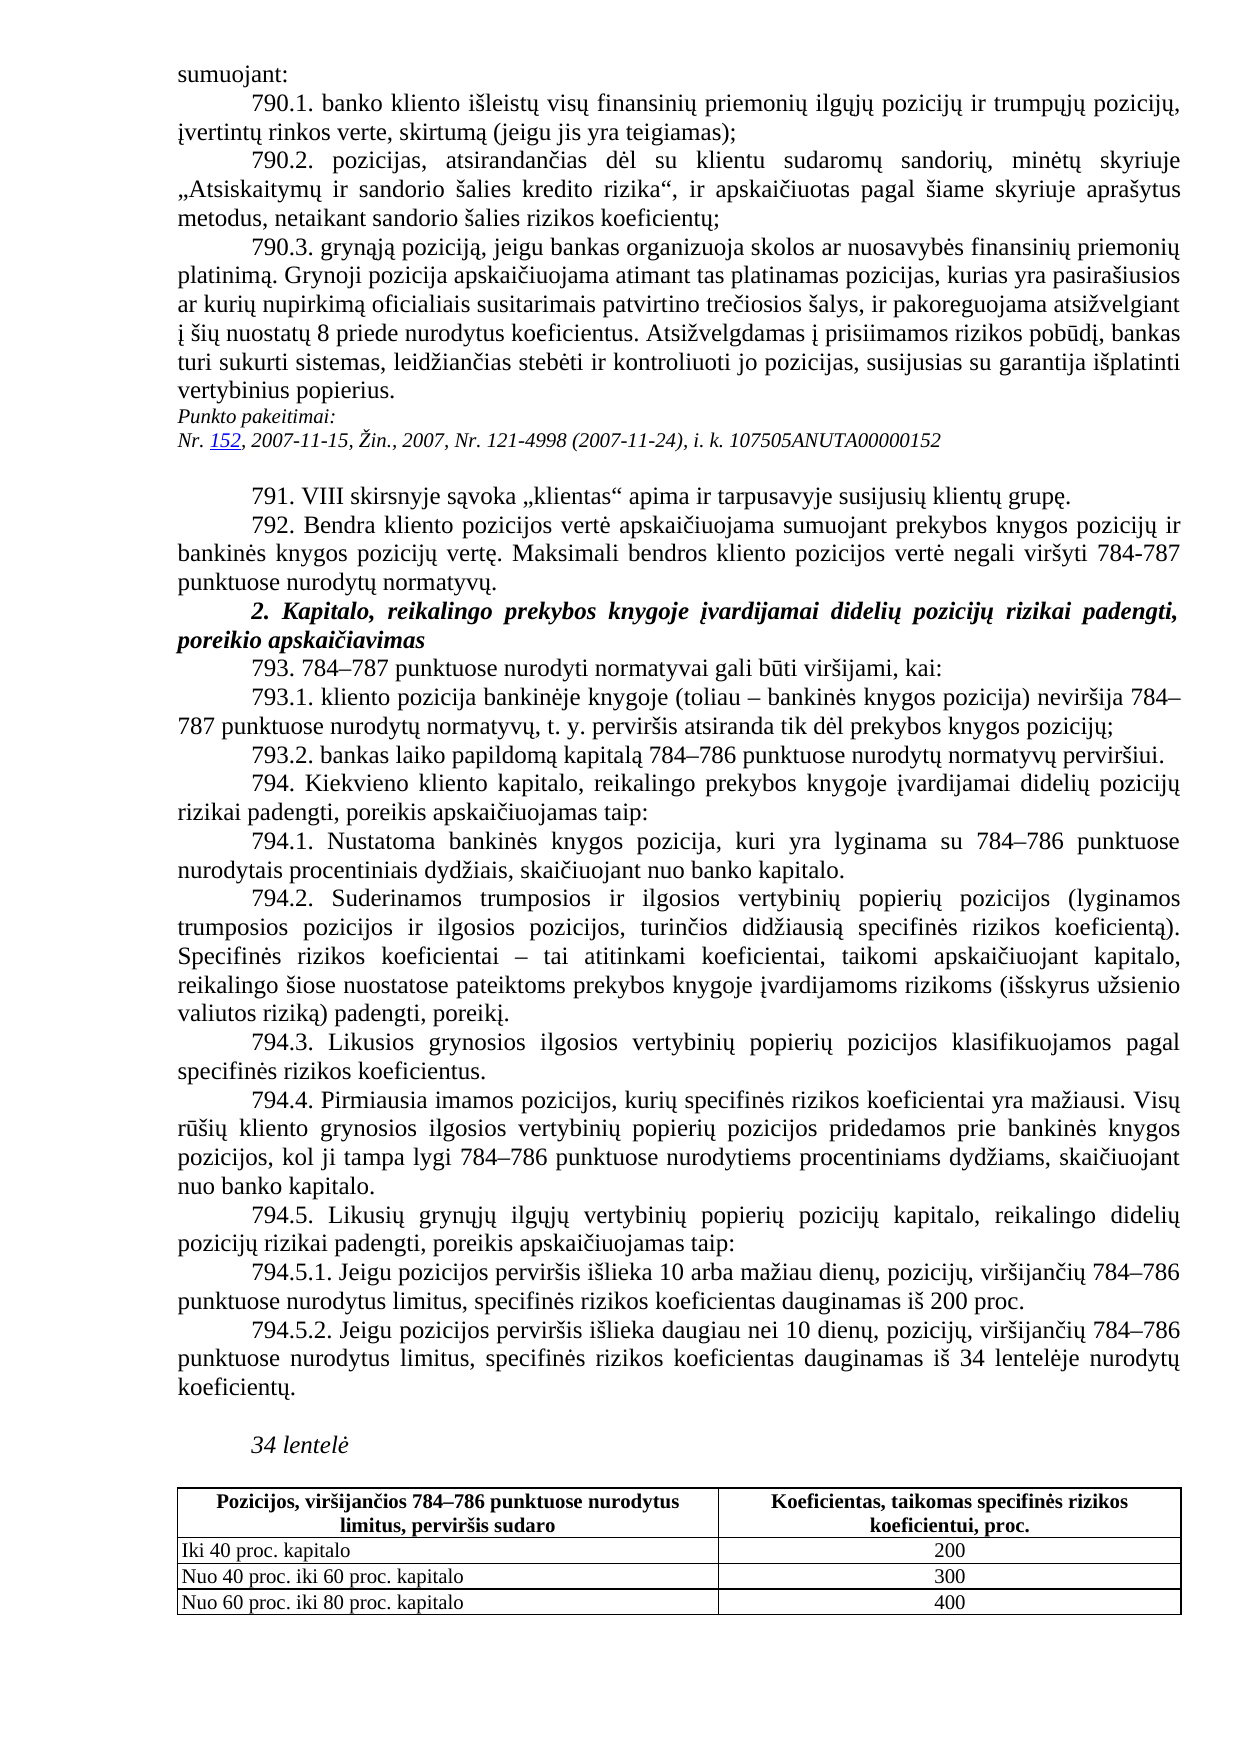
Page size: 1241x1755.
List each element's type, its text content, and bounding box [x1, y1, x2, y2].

text 793. 784–787 punktuose nurodyti normatyvai gali būti viršijami, kai: [177, 653, 1181, 682]
text 790.3. grynąją poziciją, jeigu bankas organizuoja skolos ar nuosavybės finansinių priemonių platinimą. Grynoji pozicija apskaičiuojama atimant tas platinamas pozicijas, kurias yra pasirašiusios ar kurių nupirkimą oficialiais susitarimais patvirtino trečiosios šalys, ir pakoreguojama atsižvelgiant į šių nuostatų 8 priede nurodytus koeficientus. Atsižvelgdamas į prisiimamos rizikos pobūdį, bankas turi sukurti sistemas, leidžiančias stebėti ir kontroliuoti jo pozicijas, susijusias su garantija išplatinti vertybinius popierius. [177, 232, 1181, 404]
text 793.2. bankas laiko papildomą kapitalą 784–786 punktuose nurodytų normatyvų perviršiui. [177, 740, 1181, 768]
text sumuojant: [177, 59, 1181, 88]
text 2. Kapitalo, reikalingo prekybos knygoje įvardijamai didelių pozicijų rizikai padengti, poreikio apskaičiavimas [177, 596, 1181, 653]
text 794.3. Likusios grynosios ilgosios vertybinių popierių pozicijos klasifikuojamos pagal specifinės rizikos koeficientus. [177, 1027, 1181, 1085]
text 34 lentelė [177, 1430, 1181, 1458]
text 794.2. Suderinamos trumposios ir ilgosios vertybinių popierių pozicijos (lyginamos trumposios pozicijos ir ilgosios pozicijos, turinčios didžiausią specifinės rizikos koeficientą). Specifinės rizikos koeficientai – tai atitinkami koeficientai, taikomi apskaičiuojant kapitalo, reikalingo šiose nuostatose pateiktoms prekybos knygoje įvardijamoms rizikoms (išskyrus užsienio valiutos riziką) padengti, poreikį. [177, 883, 1181, 1027]
text 794.4. Pirmiausia imamos pozicijos, kurių specifinės rizikos koeficientai yra mažiausi. Visų rūšių kliento grynosios ilgosios vertybinių popierių pozicijos pridedamos prie bankinės knygos pozicijos, kol ji tampa lygi 784–786 punktuose nurodytiems procentiniams dydžiams, skaičiuojant nuo banko kapitalo. [177, 1085, 1181, 1200]
text 790.1. banko kliento išleistų visų finansinių priemonių ilgųjų pozicijų ir trumpųjų pozicijų, įvertintų rinkos verte, skirtumą (jeigu jis yra teigiamas); [177, 88, 1181, 145]
text 794.5.1. Jeigu pozicijos perviršis išlieka 10 arba mažiau dienų, pozicijų, viršijančių 784–786 punktuose nurodytus limitus, specifinės rizikos koeficientas dauginamas iš 200 proc. [177, 1257, 1181, 1315]
text 790.2. pozicijas, atsirandančias dėl su klientu sudaromų sandorių, minėtų skyriuje „Atsiskaitymų ir sandorio šalies kredito rizika“, ir apskaičiuotas pagal šiame skyriuje aprašytus metodus, netaikant sandorio šalies rizikos koeficientų; [177, 145, 1181, 232]
text Nr. 152, 2007-11-15, Žin., 2007, Nr. 121-4998 (2007-11-24), i. k. 107505ANUTA00000152 [177, 428, 1181, 452]
text 794.5.2. Jeigu pozicijos perviršis išlieka daugiau nei 10 dienų, pozicijų, viršijančių 784–786 punktuose nurodytus limitus, specifinės rizikos koeficientas dauginamas iš 34 lentelėje nurodytų koeficientų. [177, 1315, 1181, 1401]
text 794.5. Likusių grynųjų ilgųjų vertybinių popierių pozicijų kapitalo, reikalingo didelių pozicijų rizikai padengti, poreikis apskaičiuojamas taip: [177, 1200, 1181, 1257]
text 794. Kiekvieno kliento kapitalo, reikalingo prekybos knygoje įvardijamai didelių pozicijų rizikai padengti, poreikis apskaičiuojamas taip: [177, 768, 1181, 826]
text 794.1. Nustatoma bankinės knygos pozicija, kuri yra lyginama su 784–786 punktuose nurodytais procentiniais dydžiais, skaičiuojant nuo banko kapitalo. [177, 826, 1181, 883]
text 791. VIII skirsnyje sąvoka „klientas“ apima ir tarpusavyje susijusių klientų grupę. [177, 481, 1181, 510]
text 792. Bendra kliento pozicijos vertė apskaičiuojama sumuojant prekybos knygos pozicijų ir bankinės knygos pozicijų vertę. Maksimali bendros kliento pozicijos vertė negali viršyti 784-787 punktuose nurodytų normatyvų. [177, 510, 1181, 596]
text 793.1. kliento pozicija bankinėje knygoje (toliau – bankinės knygos pozicija) neviršija 784–787 punktuose nurodytų normatyvų, t. y. perviršis atsiranda tik dėl prekybos knygos pozicijų; [177, 682, 1181, 740]
text Punkto pakeitimai: [177, 404, 1181, 428]
